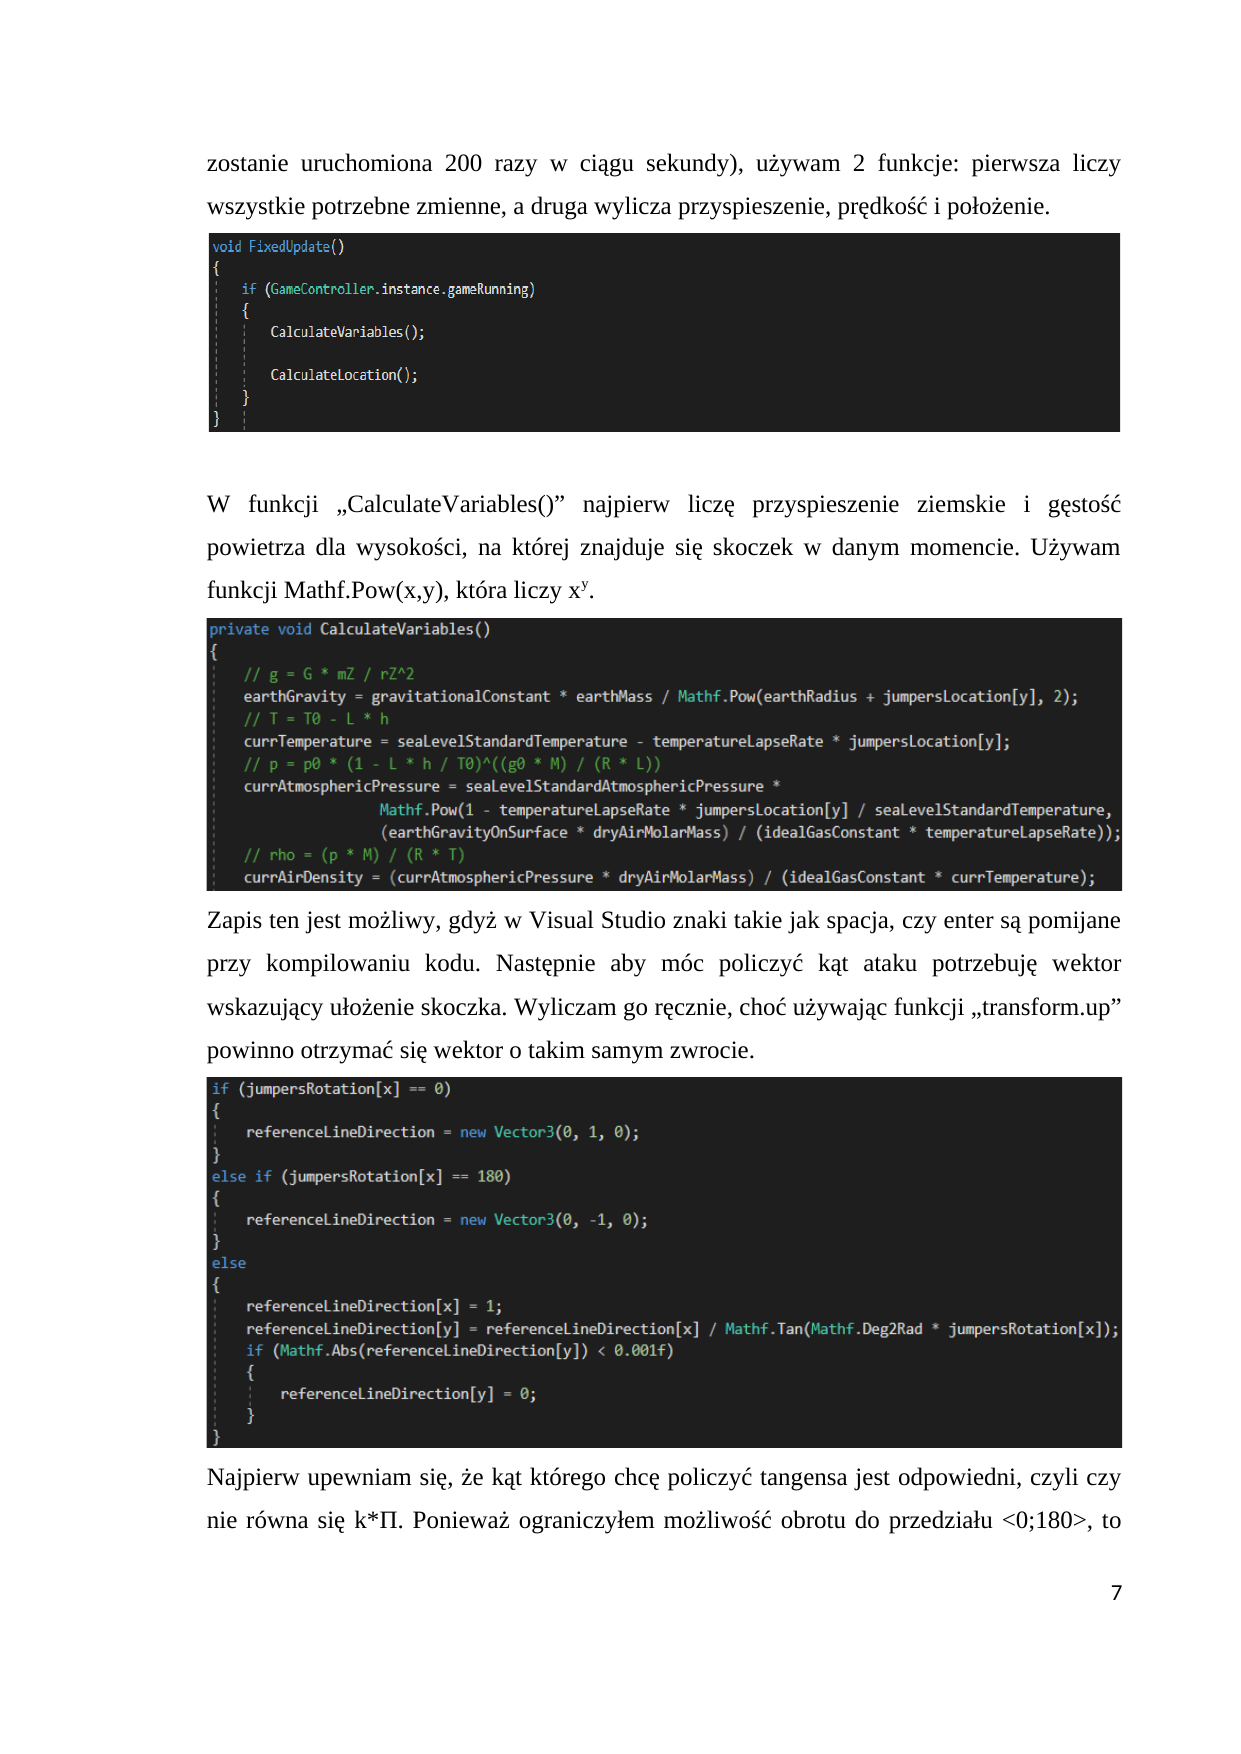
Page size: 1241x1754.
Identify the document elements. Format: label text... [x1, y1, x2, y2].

text zostanie uruchomiona 200 razy w ciągu sekundy), używam 2 funkcje: pierwsza liczy wszystkie potrzebne zmienne, a druga wylicza przyspieszenie, prędkość i położenie. [207, 148, 1122, 219]
text Najpierw upewniam się, że kąt którego chcę policzyć tangensa jest odpowiedni, czyli czy nie równa się k*Π. Ponieważ ograniczyłem możliwość obrotu do przedziału <0;180>, to [207, 1448, 1122, 1534]
text Zapis ten jest możliwy, gdyż w Visual Studio znaki takie jak spacja, czy enter są pomijane przy kompilowaniu kodu. Następnie aby móc policzyć kąt ataku potrzebuję wektor wskazujący ułożenie skoczka. Wyliczam go ręcznie, choć używając funkcji „transform.up” powinno otrzymać się wektor o takim samym zwrocie. [207, 891, 1122, 1063]
picture [206, 618, 1123, 891]
picture [206, 1077, 1123, 1448]
text W funkcji „CalculateVariables()” najpierw liczę przyspieszenie ziemskie i gęstość powietrza dla wysokości, na której znajduje się skoczek w danym momencie. Używam funkcji Mathf.Pow(x,y), która liczy xy. [207, 489, 1122, 604]
picture [208, 233, 1121, 432]
